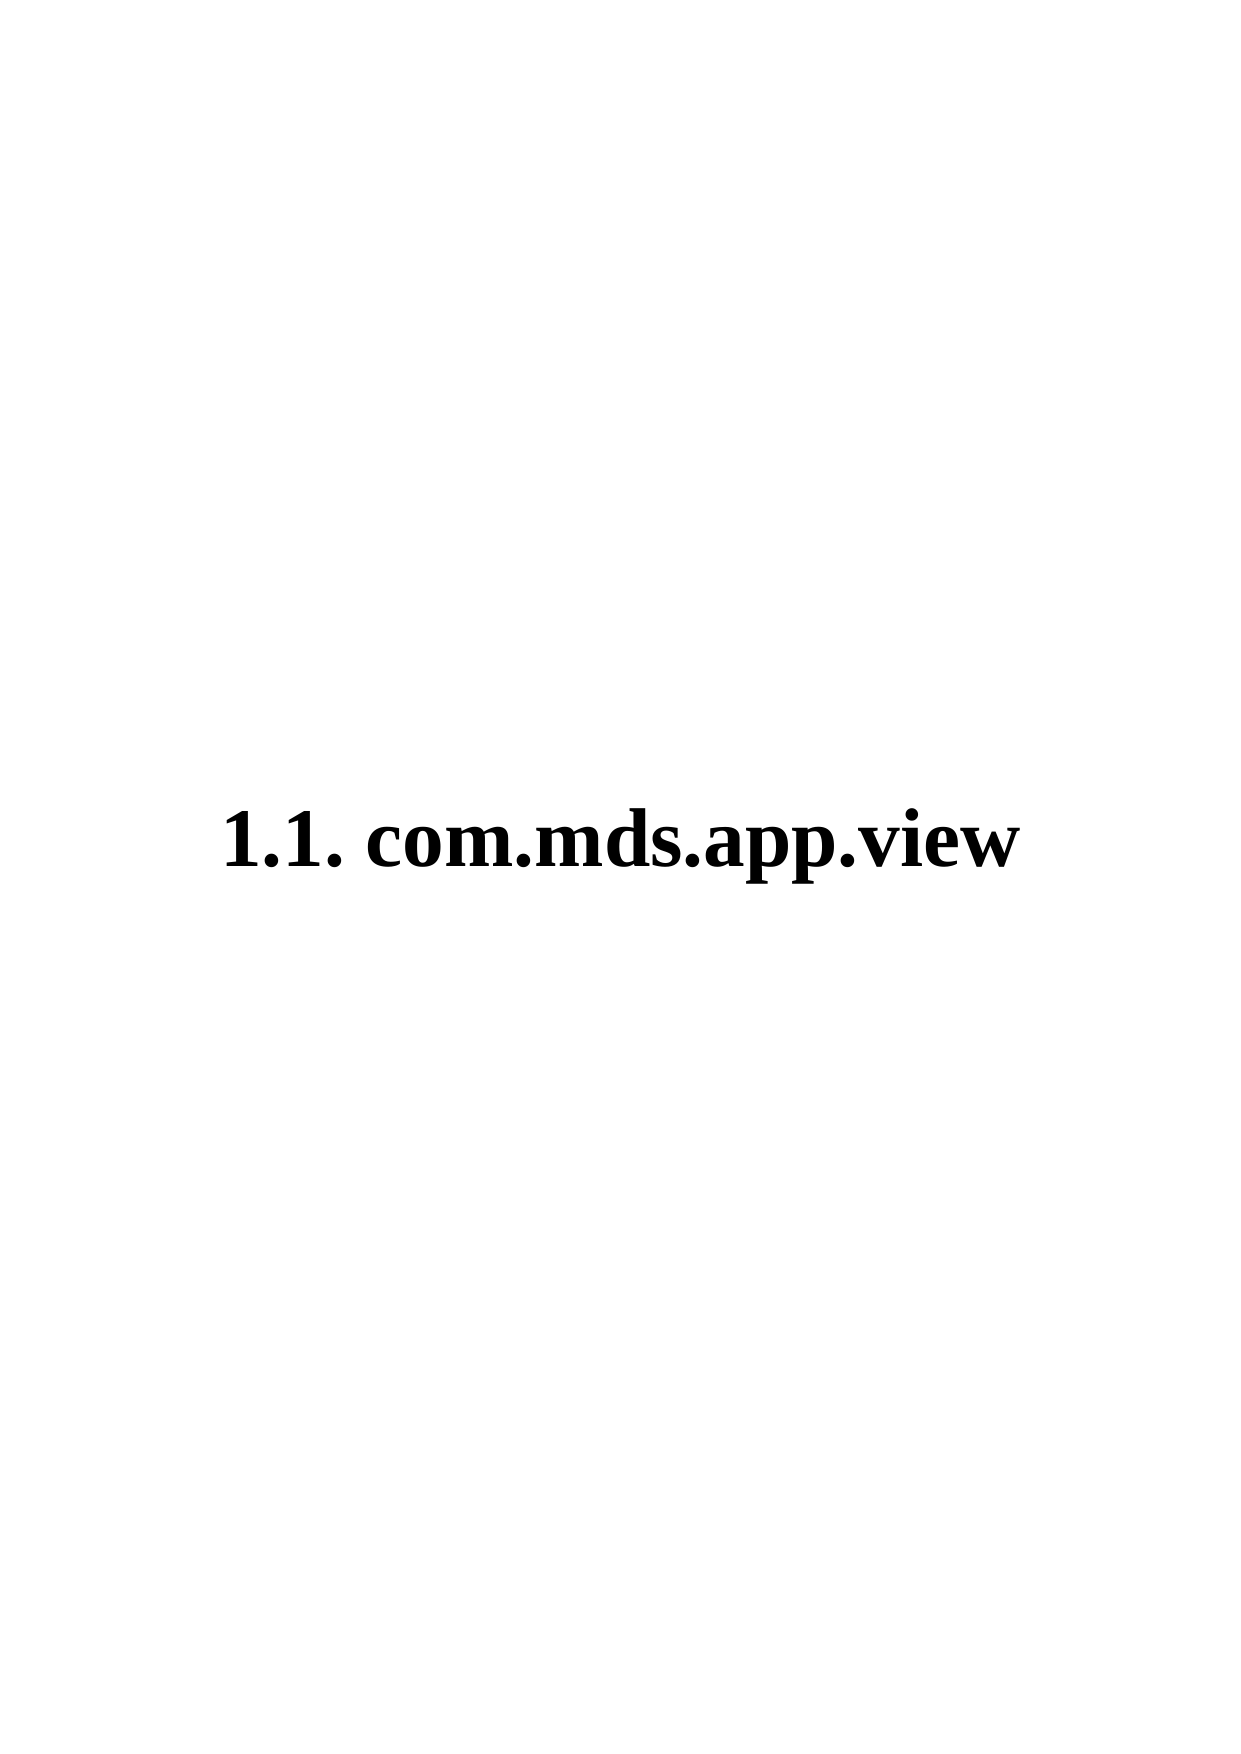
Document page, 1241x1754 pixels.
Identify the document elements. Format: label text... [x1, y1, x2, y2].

text 1.1. com.mds.app.view [118, 789, 1122, 885]
